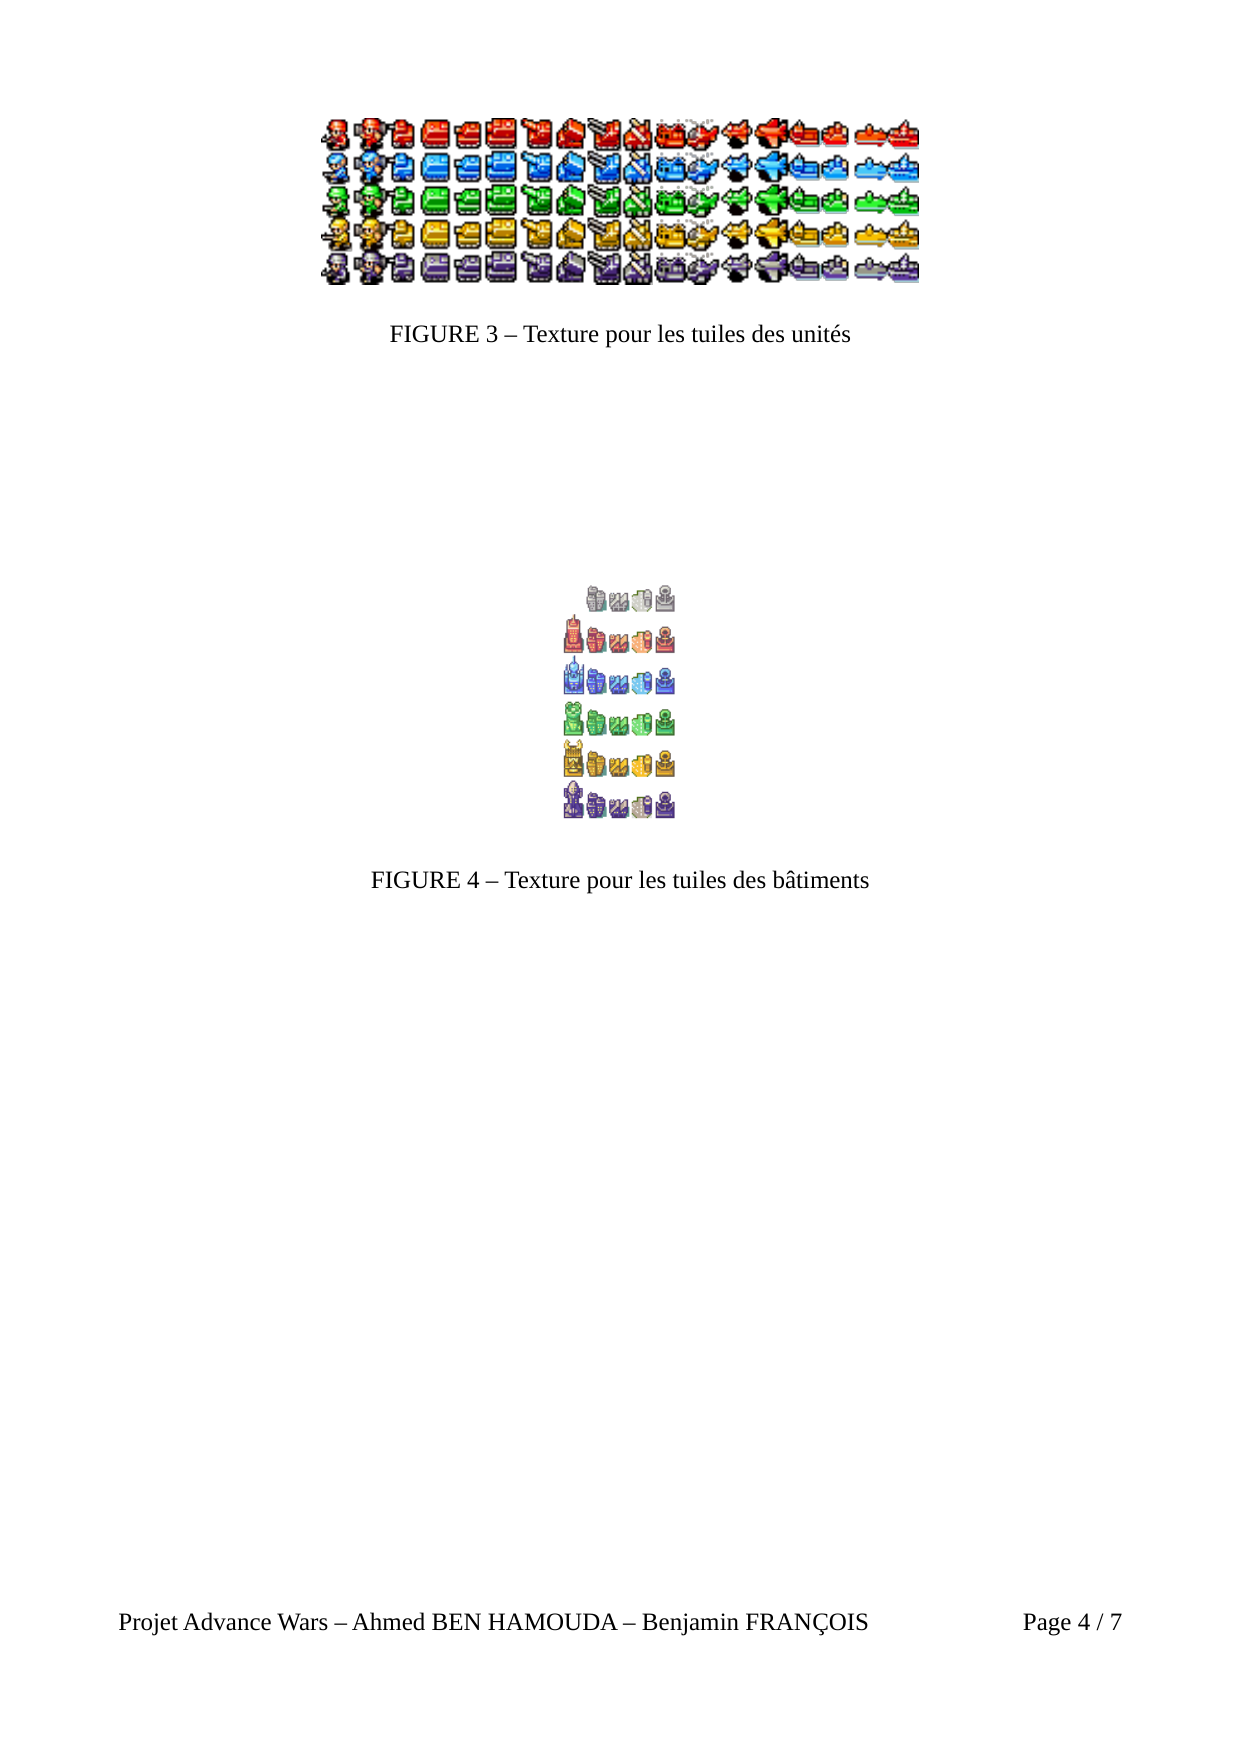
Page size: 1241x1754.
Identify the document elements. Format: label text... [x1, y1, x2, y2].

picture [321, 118, 919, 285]
text FIGURE 3 – Texture pour les tuiles des unités [118, 319, 1122, 348]
text FIGURE 4 – Texture pour les tuiles des bâtiments [118, 866, 1122, 894]
picture [559, 578, 681, 822]
